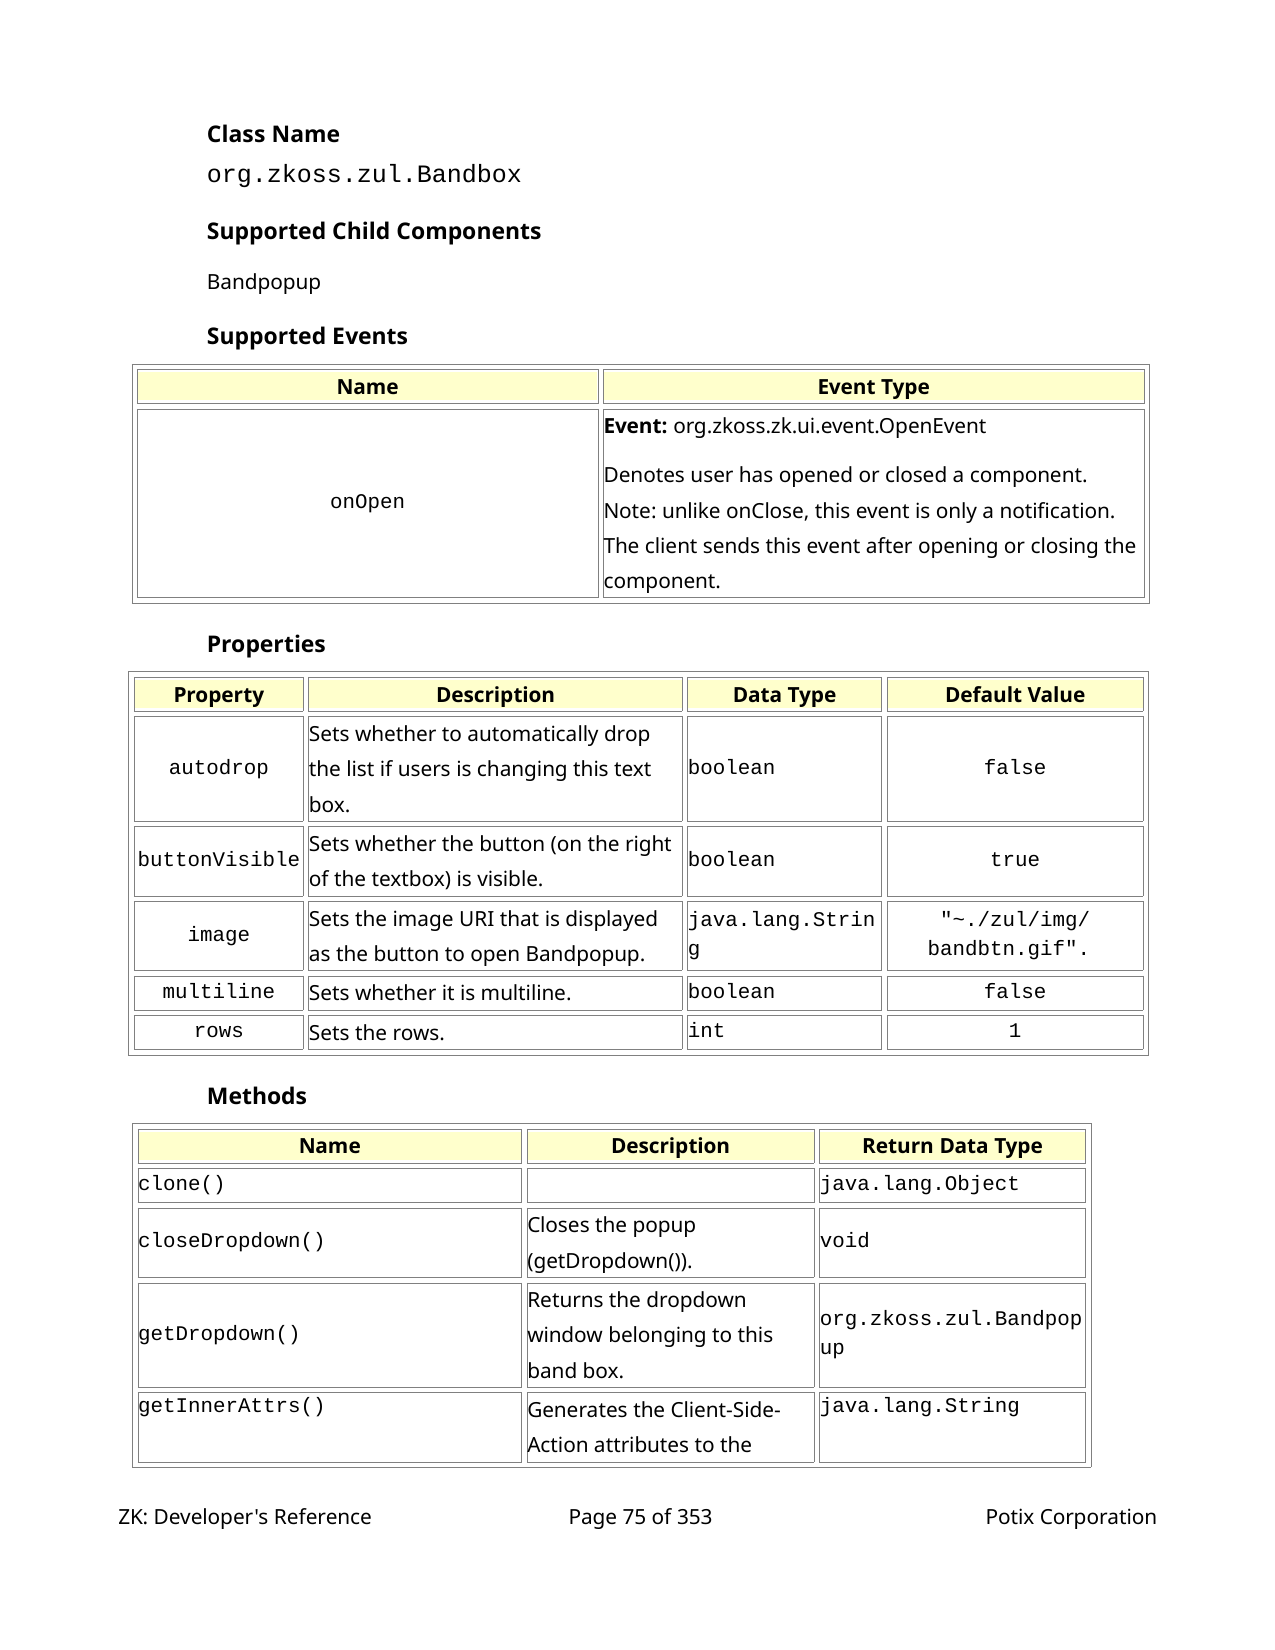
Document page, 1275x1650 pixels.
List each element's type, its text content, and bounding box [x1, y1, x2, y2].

subtitle Supported Child Components [207, 215, 1157, 246]
subtitle Properties [207, 628, 1157, 659]
table_header Data Type [685, 672, 884, 711]
table_cell closeDropdown() [135, 1202, 524, 1277]
table_cell boolean [685, 970, 884, 1010]
table_header Name [135, 1124, 524, 1163]
table_header Description [524, 1124, 817, 1163]
subtitle Supported Events [207, 320, 1157, 351]
table_cell buttonVisible [131, 821, 306, 896]
table_header Event Type [600, 365, 1147, 403]
table_cell false [884, 711, 1146, 821]
table_cell true [884, 821, 1146, 896]
table_cell [524, 1163, 817, 1202]
table_cell int [685, 1010, 884, 1049]
subtitle Class Name [207, 118, 1157, 149]
subtitle Methods [207, 1079, 1157, 1111]
text org.zkoss.zul.Bandbox [207, 162, 1157, 190]
table_cell Generates the Client-Side-Action attributes to the [524, 1387, 817, 1462]
table_cell rows [131, 1010, 306, 1049]
table_cell Sets whether the button (on the right of the textbox) is visible. [306, 821, 685, 896]
table_cell boolean [685, 711, 884, 821]
table_header Name [134, 365, 600, 403]
table_cell Closes the popup (getDropdown()). [524, 1202, 817, 1277]
table_cell java.lang.String [685, 896, 884, 970]
table_header Return Data Type [817, 1124, 1088, 1163]
table_cell getDropdown() [135, 1277, 524, 1387]
table_header Description [306, 672, 685, 711]
table_cell org.zkoss.zul.Bandpopup [817, 1277, 1088, 1387]
table_cell boolean [685, 821, 884, 896]
table_cell Sets whether to automatically drop the list if users is changing this text box. [306, 711, 685, 821]
table_cell getInnerAttrs() [135, 1387, 524, 1462]
table_header Default Value [884, 672, 1146, 711]
table_cell "~./zul/img/bandbtn.gif". [884, 896, 1146, 970]
table_cell clone() [135, 1163, 524, 1202]
table_cell java.lang.Object [817, 1163, 1088, 1202]
table_cell onOpen [134, 403, 600, 597]
table_cell false [884, 970, 1146, 1010]
table_cell Sets the rows. [306, 1010, 685, 1049]
table_cell void [817, 1202, 1088, 1277]
table_cell image [131, 896, 306, 970]
table_cell java.lang.String [817, 1387, 1088, 1462]
table_header Property [131, 672, 306, 711]
table_cell Returns the dropdown window belonging to this band box. [524, 1277, 817, 1387]
table_cell Sets the image URI that is displayed as the button to open Bandpopup. [306, 896, 685, 970]
text Bandpopup [207, 267, 1157, 295]
table_cell 1 [884, 1010, 1146, 1049]
table_cell autodrop [131, 711, 306, 821]
table_cell [528, 1169, 814, 1202]
table_cell Sets whether it is multiline. [306, 970, 685, 1010]
table_cell Event: org.zkoss.zk.ui.event.OpenEvent Denotes user has opened or closed a component. Note: unlike onClose, this event is only a notification. The client sends this event after opening or closing the component. [600, 403, 1147, 597]
table_cell multiline [131, 970, 306, 1010]
